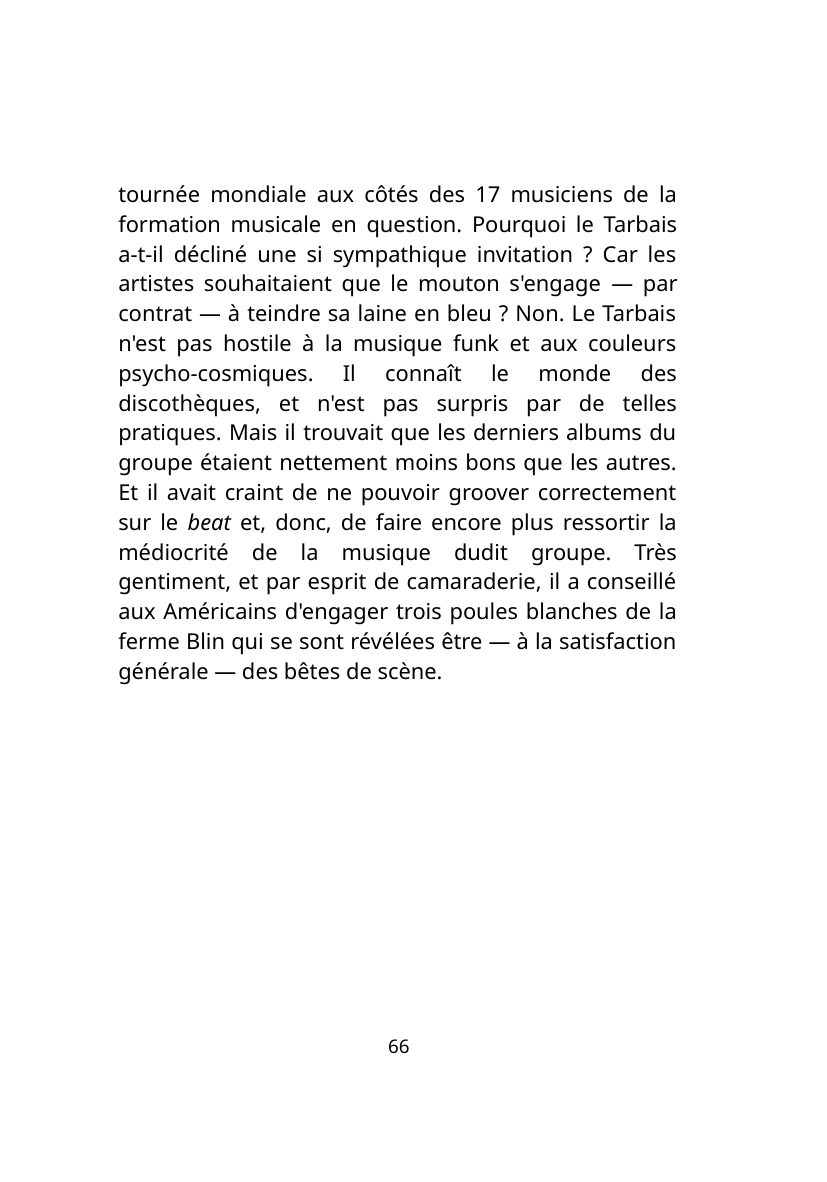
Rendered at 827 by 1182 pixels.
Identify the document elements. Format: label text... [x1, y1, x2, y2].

text tournée mondiale aux côtés des 17 musiciens de la formation musicale en question. Pourquoi le Tarbais a-t-il décliné une si sympathique invitation ? Car les artistes souhaitaient que le mouton s'engage — par contrat — à teindre sa laine en bleu ? Non. Le Tarbais n'est pas hostile à la musique funk et aux couleurs psycho-cosmiques. Il connaît le monde des discothèques, et n'est pas surpris par de telles pratiques. Mais il trouvait que les derniers albums du groupe étaient nettement moins bons que les autres. Et il avait craint de ne pouvoir groover correctement sur le beat et, donc, de faire encore plus ressortir la médiocrité de la musique dudit groupe. Très gentiment, et par esprit de camaraderie, il a conseillé aux Américains d'engager trois poules blanches de la ferme Blin qui se sont révélées être — à la satisfaction générale — des bêtes de scène. [118, 179, 677, 685]
